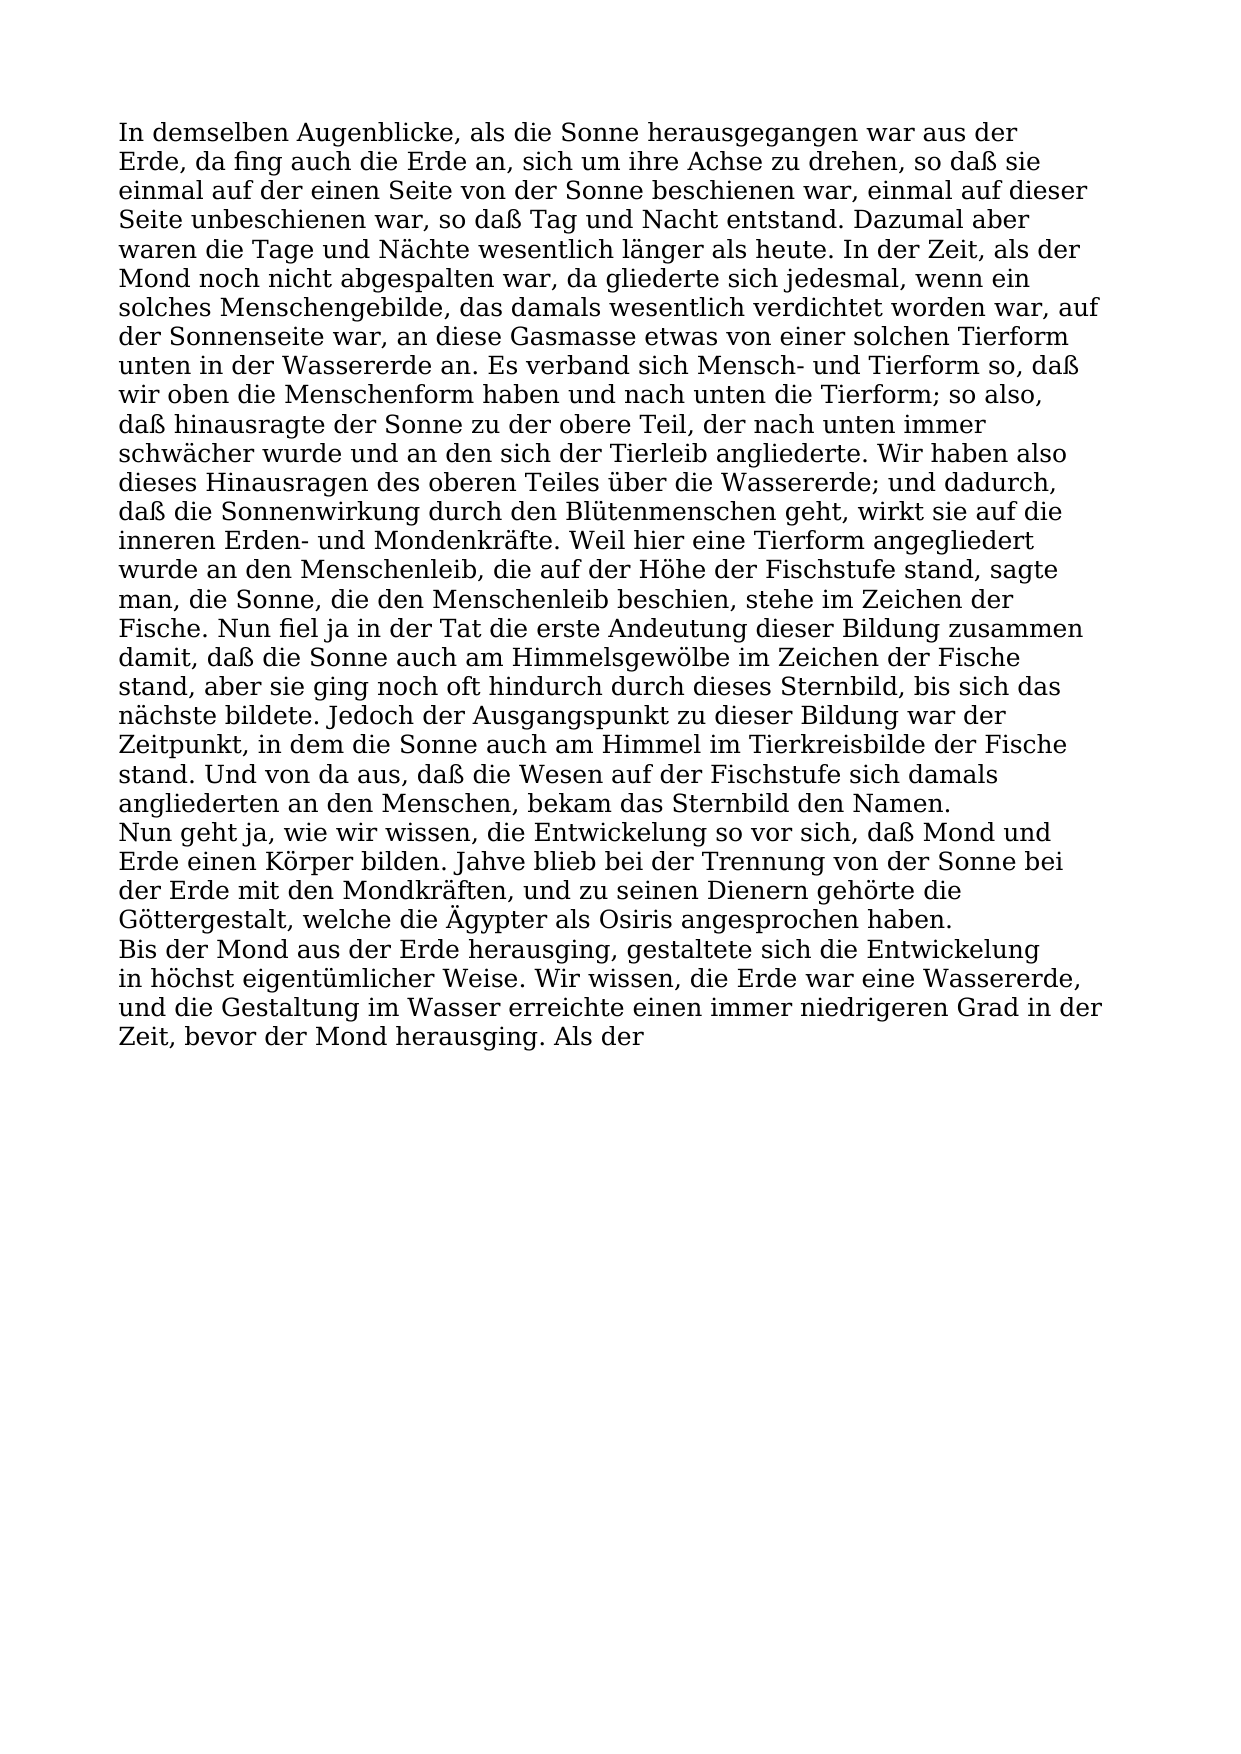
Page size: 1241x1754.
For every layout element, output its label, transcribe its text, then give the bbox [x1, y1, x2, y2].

text Göttergestalt, welche die Ägypter als Osiris angesprochen haben. [118, 906, 1122, 935]
text dieses Hinausragen des oberen Teiles über die Wassererde; und dadurch, [118, 468, 1122, 497]
text Seite unbeschienen war, so daß Tag und Nacht entstand. Dazumal aber [118, 206, 1122, 235]
text der Sonnenseite war, an diese Gasmasse etwas von einer solchen Tierform [118, 322, 1122, 351]
text inneren Erden- und Mondenkräfte. Weil hier eine Tierform angegliedert [118, 526, 1122, 556]
text Erde, da fing auch die Erde an, sich um ihre Achse zu drehen, so daß sie [118, 147, 1122, 176]
text unten in der Wassererde an. Es verband sich Mensch- und Tierform so, daß [118, 351, 1122, 381]
text Mond noch nicht abgespalten war, da gliederte sich jedesmal, wenn ein [118, 264, 1122, 293]
text schwächer wurde und an den sich der Tierleib angliederte. Wir haben also [118, 439, 1122, 468]
text man, die Sonne, die den Menschenleib beschien, stehe im Zeichen der [118, 585, 1122, 614]
text damit, daß die Sonne auch am Himmelsgewölbe im Zeichen der Fische [118, 643, 1122, 672]
text daß die Sonnenwirkung durch den Blütenmenschen geht, wirkt sie auf die [118, 497, 1122, 526]
text angliederten an den Menschen, bekam das Sternbild den Namen. [118, 789, 1122, 818]
text Zeit, bevor der Mond herausging. Als der [118, 1022, 1122, 1051]
text Fische. Nun fiel ja in der Tat die erste Andeutung dieser Bildung zusammen [118, 614, 1122, 643]
text waren die Tage und Nächte wesentlich länger als heute. In der Zeit, als der [118, 235, 1122, 264]
text Erde einen Körper bilden. Jahve blieb bei der Trennung von der Sonne bei [118, 847, 1122, 876]
text wir oben die Menschenform haben und nach unten die Tierform; so also, [118, 381, 1122, 410]
text Nun geht ja, wie wir wissen, die Entwickelung so vor sich, daß Mond und [118, 818, 1122, 847]
text einmal auf der einen Seite von der Sonne beschienen war, einmal auf dieser [118, 176, 1122, 206]
text stand. Und von da aus, daß die Wesen auf der Fischstufe sich damals [118, 760, 1122, 789]
text stand, aber sie ging noch oft hindurch durch dieses Sternbild, bis sich das [118, 672, 1122, 701]
text nächste bildete. Jedoch der Ausgangspunkt zu dieser Bildung war der [118, 701, 1122, 731]
text und die Gestaltung im Wasser erreichte einen immer niedrigeren Grad in der [118, 993, 1122, 1022]
text der Erde mit den Mondkräften, und zu seinen Dienern gehörte die [118, 876, 1122, 906]
text Zeitpunkt, in dem die Sonne auch am Himmel im Tierkreisbilde der Fische [118, 731, 1122, 760]
text daß hinausragte der Sonne zu der obere Teil, der nach unten immer [118, 410, 1122, 439]
text In demselben Augenblicke, als die Sonne herausgegangen war aus der [118, 118, 1122, 147]
text solches Menschengebilde, das damals wesentlich verdichtet worden war, auf [118, 293, 1122, 322]
text Bis der Mond aus der Erde herausging, gestaltete sich die Entwickelung [118, 935, 1122, 964]
text in höchst eigentümlicher Weise. Wir wissen, die Erde war eine Wassererde, [118, 964, 1122, 993]
text wurde an den Menschenleib, die auf der Höhe der Fischstufe stand, sagte [118, 556, 1122, 585]
